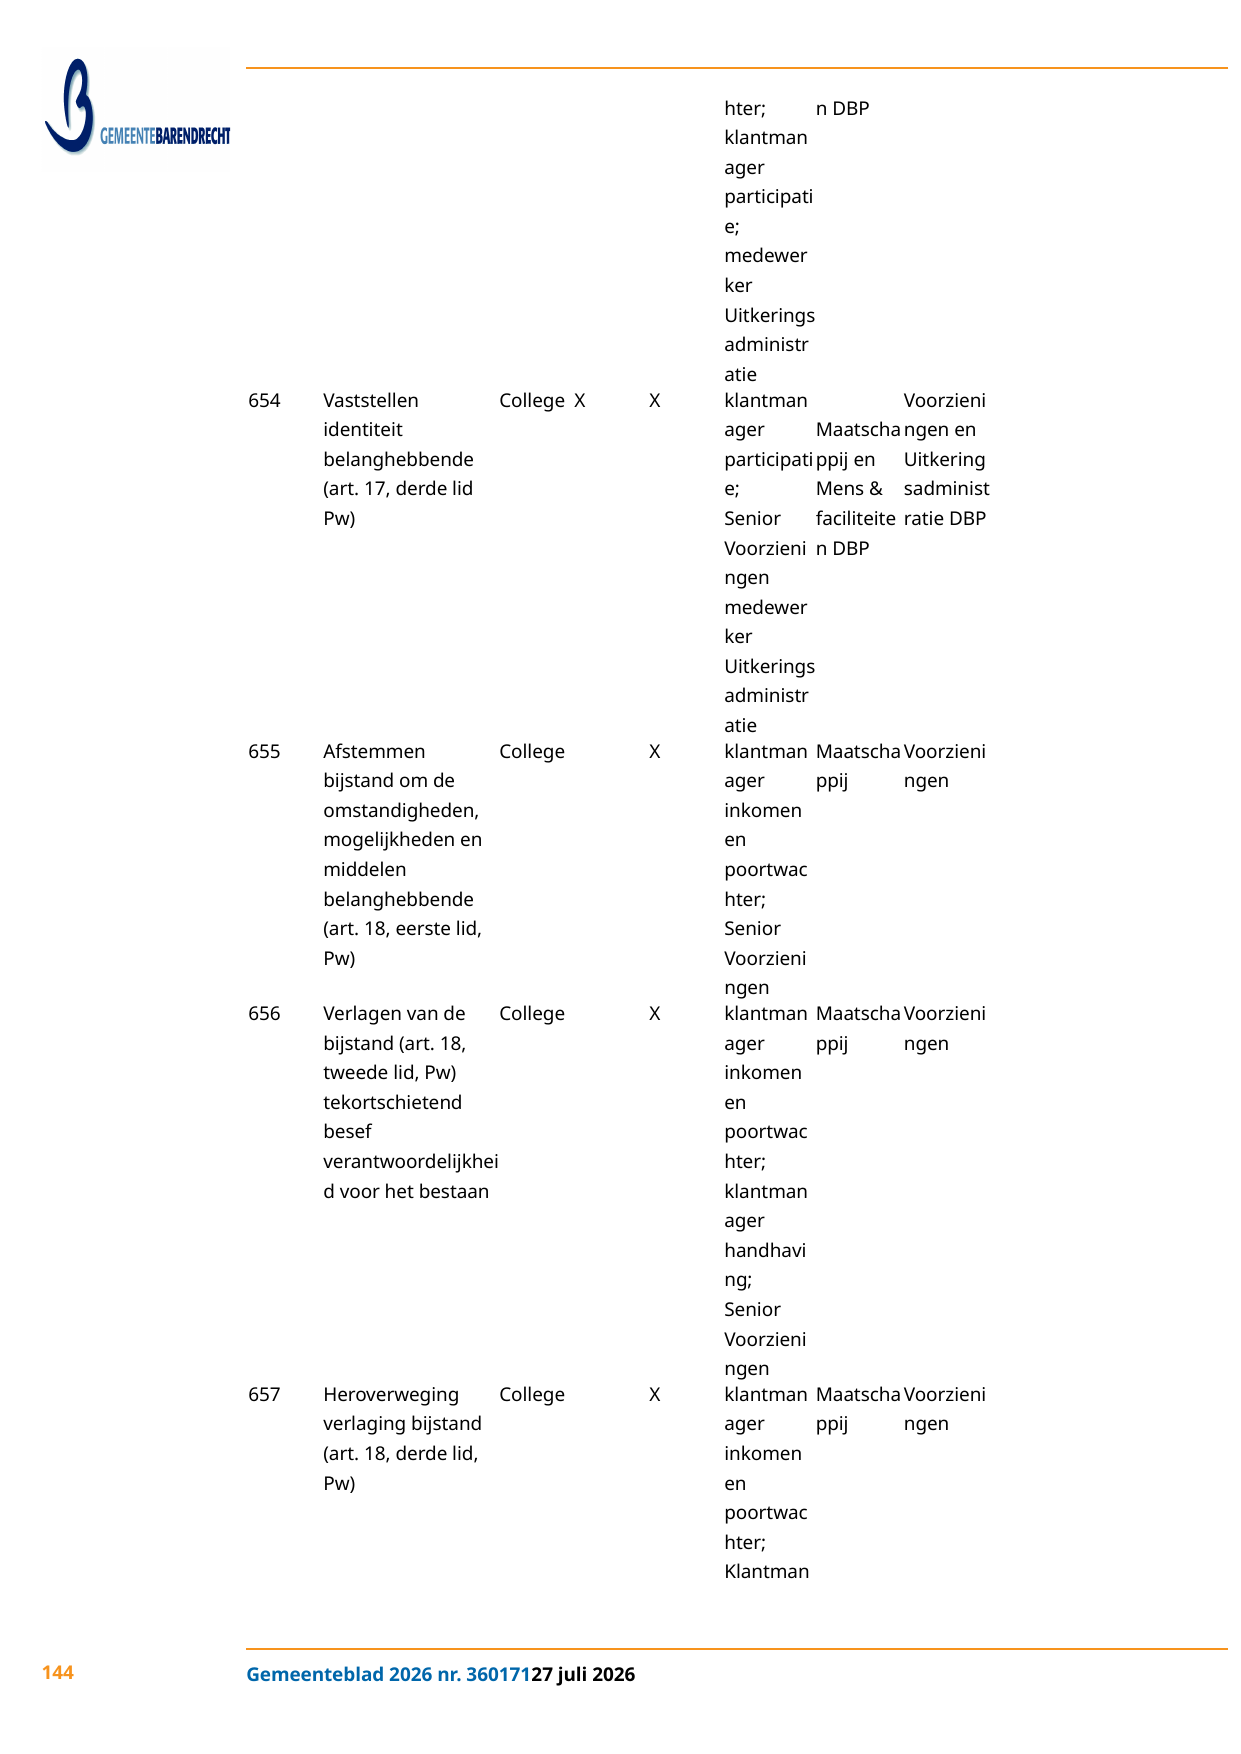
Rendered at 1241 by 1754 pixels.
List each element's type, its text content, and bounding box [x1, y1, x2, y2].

table_cell X [574, 387, 649, 738]
table_cell College [499, 738, 574, 1000]
table_cell [574, 1000, 649, 1381]
table_cell Heroverweging verlaging bijstand (art. 18, derde lid, Pw) [323, 1381, 499, 1584]
table_cell 655 [248, 738, 323, 1000]
table_cell [992, 387, 1152, 738]
table_cell Maatschappij [816, 1381, 904, 1584]
table_cell klantmanager participatie; Senior Voorzieningen medewerker Uitkeringsadministratie [724, 387, 816, 738]
table_cell [323, 95, 499, 387]
table_cell Voorzieningen en Uitkeringsadministratie DBP [904, 387, 992, 738]
table_cell [992, 738, 1152, 1000]
table_cell klantmanager inkomen en poortwachter; klantmanager handhaving; Senior Voorzieningen [724, 1000, 816, 1381]
table_cell Verlagen van de bijstand (art. 18, tweede lid, Pw) tekortschietend besef verantwoordelijkheid voor het bestaan [323, 1000, 499, 1381]
table_cell [499, 95, 574, 387]
table_cell Vaststellen identiteit belanghebbende (art. 17, derde lid Pw) [323, 387, 499, 738]
table_cell 657 [248, 1381, 323, 1584]
table_cell [992, 95, 1152, 387]
table_cell klantmanager inkomen en poortwachter; Klantman [724, 1381, 816, 1584]
table_cell Maatschappij en Mens & faciliteiten DBP [816, 387, 904, 738]
table_cell X [649, 387, 724, 738]
table_cell Maatschappij [816, 738, 904, 1000]
table_cell 656 [248, 1000, 323, 1381]
picture [41, 47, 231, 172]
table_cell [574, 1381, 649, 1584]
table_cell College [499, 1381, 574, 1584]
table_cell College [499, 1000, 574, 1381]
table_cell klantmanager inkomen en poortwachter; Senior Voorzieningen [724, 738, 816, 1000]
table_cell X [649, 738, 724, 1000]
table_cell X [649, 1381, 724, 1584]
table_cell Voorzieningen [904, 1381, 992, 1584]
table_cell Afstemmen bijstand om de omstandigheden, mogelijkheden en middelen belanghebbende (art. 18, eerste lid, Pw) [323, 738, 499, 1000]
table_cell Voorzieningen [904, 738, 992, 1000]
table_cell [248, 95, 323, 387]
table_cell Voorzieningen [904, 1000, 992, 1381]
table_cell [904, 95, 992, 387]
table_cell [649, 95, 724, 387]
table_cell 654 [248, 387, 323, 738]
table_cell [574, 738, 649, 1000]
table_cell [992, 1381, 1152, 1584]
table_cell College [499, 387, 574, 738]
table_cell Maatschappij [816, 1000, 904, 1381]
table_cell [992, 1000, 1152, 1381]
table_cell [574, 95, 649, 387]
table_cell X [649, 1000, 724, 1381]
table_cell n DBP [816, 95, 904, 387]
table_cell hter; klantmanager participatie; medewerker Uitkeringsadministratie [724, 95, 816, 387]
